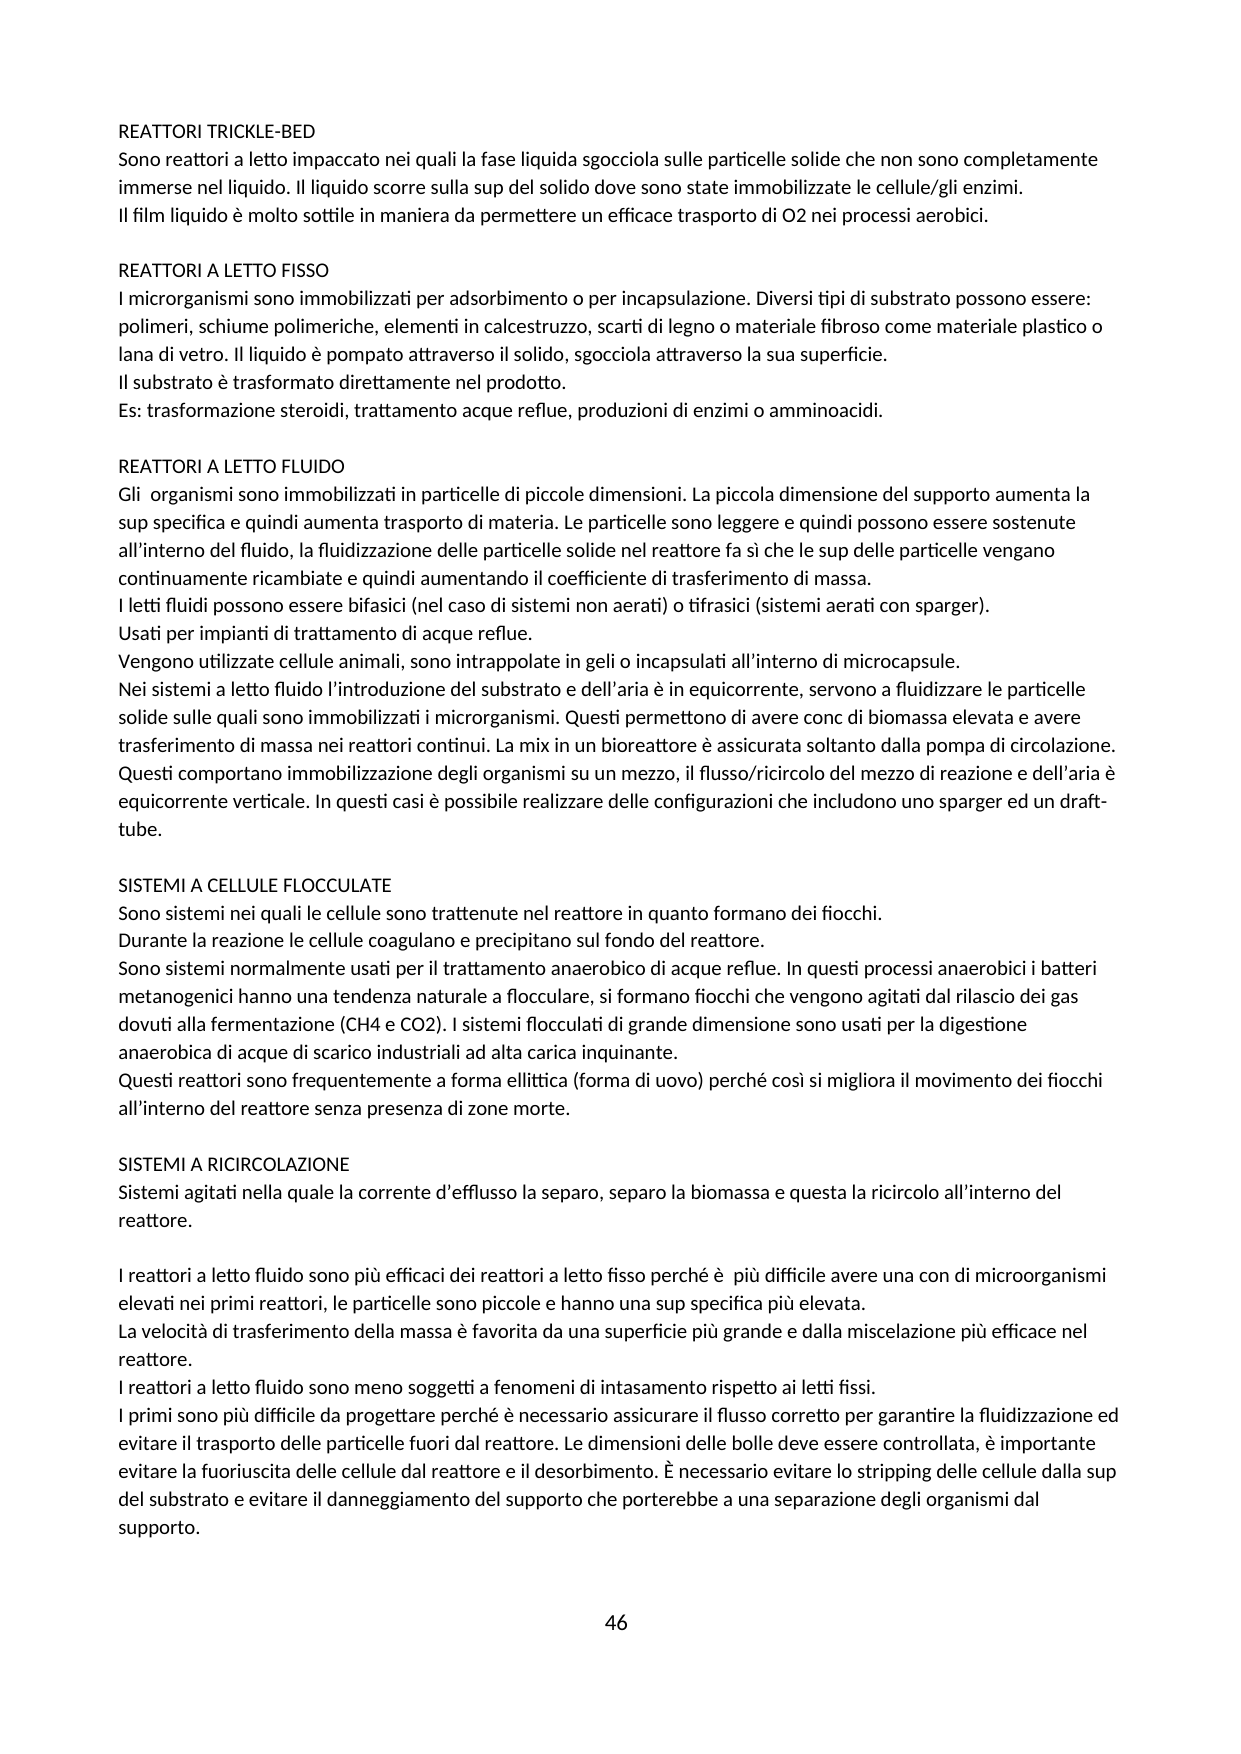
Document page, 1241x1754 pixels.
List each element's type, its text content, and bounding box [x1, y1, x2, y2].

text REATTORI TRICKLE-BED Sono reattori a letto impaccato nei quali la fase liquida sgocciola sulle particelle solide che non sono completamente immerse nel liquido. Il liquido scorre sulla sup del solido dove sono state immobilizzate le cellule/gli enzimi. Il film liquido è molto sottile in maniera da permettere un efficace trasporto di O2 nei processi aerobici. REATTORI A LETTO FISSO I microrganismi sono immobilizzati per adsorbimento o per incapsulazione. Diversi tipi di substrato possono essere: polimeri, schiume polimeriche, elementi in calcestruzzo, scarti di legno o materiale fibroso come materiale plastico o lana di vetro. Il liquido è pompato attraverso il solido, sgocciola attraverso la sua superficie. Il substrato è trasformato direttamente nel prodotto. [118, 118, 1124, 395]
text Es: trasformazione steroidi, trattamento acque reflue, produzioni di enzimi o amminoacidi. REATTORI A LETTO FLUIDO Gli organismi sono immobilizzati in particelle di piccole dimensioni. La piccola dimensione del supporto aumenta la sup specifica e quindi aumenta trasporto di materia. Le particelle sono leggere e quindi possono essere sostenute all’interno del fluido, la fluidizzazione delle particelle solide nel reattore fa sì che le sup delle particelle vengano continuamente ricambiate e quindi aumentando il coefficiente di trasferimento di massa. I letti fluidi possono essere bifasici (nel caso di sistemi non aerati) o tifrasici (sistemi aerati con sparger). Usati per impianti di trattamento di acque reflue. Vengono utilizzate cellule animali, sono intrappolate in geli o incapsulati all’interno di microcapsule. Nei sistemi a letto fluido l’introduzione del substrato e dell’aria è in equicorrente, servono a fluidizzare le particelle solide sulle quali sono immobilizzati i microrganismi. Questi permettono di avere conc di biomassa elevata e avere trasferimento di massa nei reattori continui. La mix in un bioreattore è assicurata soltanto dalla pompa di circolazione. Questi comportano immobilizzazione degli organismi su un mezzo, il flusso/ricircolo del mezzo di reazione e dell’aria è equicorrente verticale. In questi casi è possibile realizzare delle configurazioni che includono uno sparger ed un draft-tube. SISTEMI A CELLULE FLOCCULATE Sono sistemi nei quali le cellule sono trattenute nel reattore in quanto formano dei fiocchi. Durante la reazione le cellule coagulano e precipitano sul fondo del reattore. Sono sistemi normalmente usati per il trattamento anaerobico di acque reflue. In questi processi anaerobici i batteri metanogenici hanno una tendenza naturale a flocculare, si formano fiocchi che vengono agitati dal rilascio dei gas dovuti alla fermentazione (CH4 e CO2). I sistemi flocculati di grande dimensione sono usati per la digestione anaerobica di acque di scarico industriali ad alta carica inquinante. Questi reattori sono frequentemente a forma ellittica (forma di uovo) perché così si migliora il movimento dei fiocchi all’interno del reattore senza presenza di zone morte. SISTEMI A RICIRCOLAZIONE Sistemi agitati nella quale la corrente d’efflusso la separo, separo la biomassa e questa la ricircolo all’interno del reattore. I reattori a letto fluido sono più efficaci dei reattori a letto fisso perché è più difficile avere una con di microorganismi elevati nei primi reattori, le particelle sono piccole e hanno una sup specifica più elevata. La velocità di trasferimento della massa è favorita da una superficie più grande e dalla miscelazione più efficace nel reattore. I reattori a letto fluido sono meno soggetti a fenomeni di intasamento rispetto ai letti fissi. [118, 397, 1124, 1400]
text I primi sono più difficile da progettare perché è necessario assicurare il flusso corretto per garantire la fluidizzazione ed evitare il trasporto delle particelle fuori dal reattore. Le dimensioni delle bolle deve essere controllata, è importante evitare la fuoriuscita delle cellule dal reattore e il desorbimento. È necessario evitare lo stripping delle cellule dalla sup del substrato e evitare il danneggiamento del supporto che porterebbe a una separazione degli organismi dal supporto. [118, 1402, 1124, 1567]
